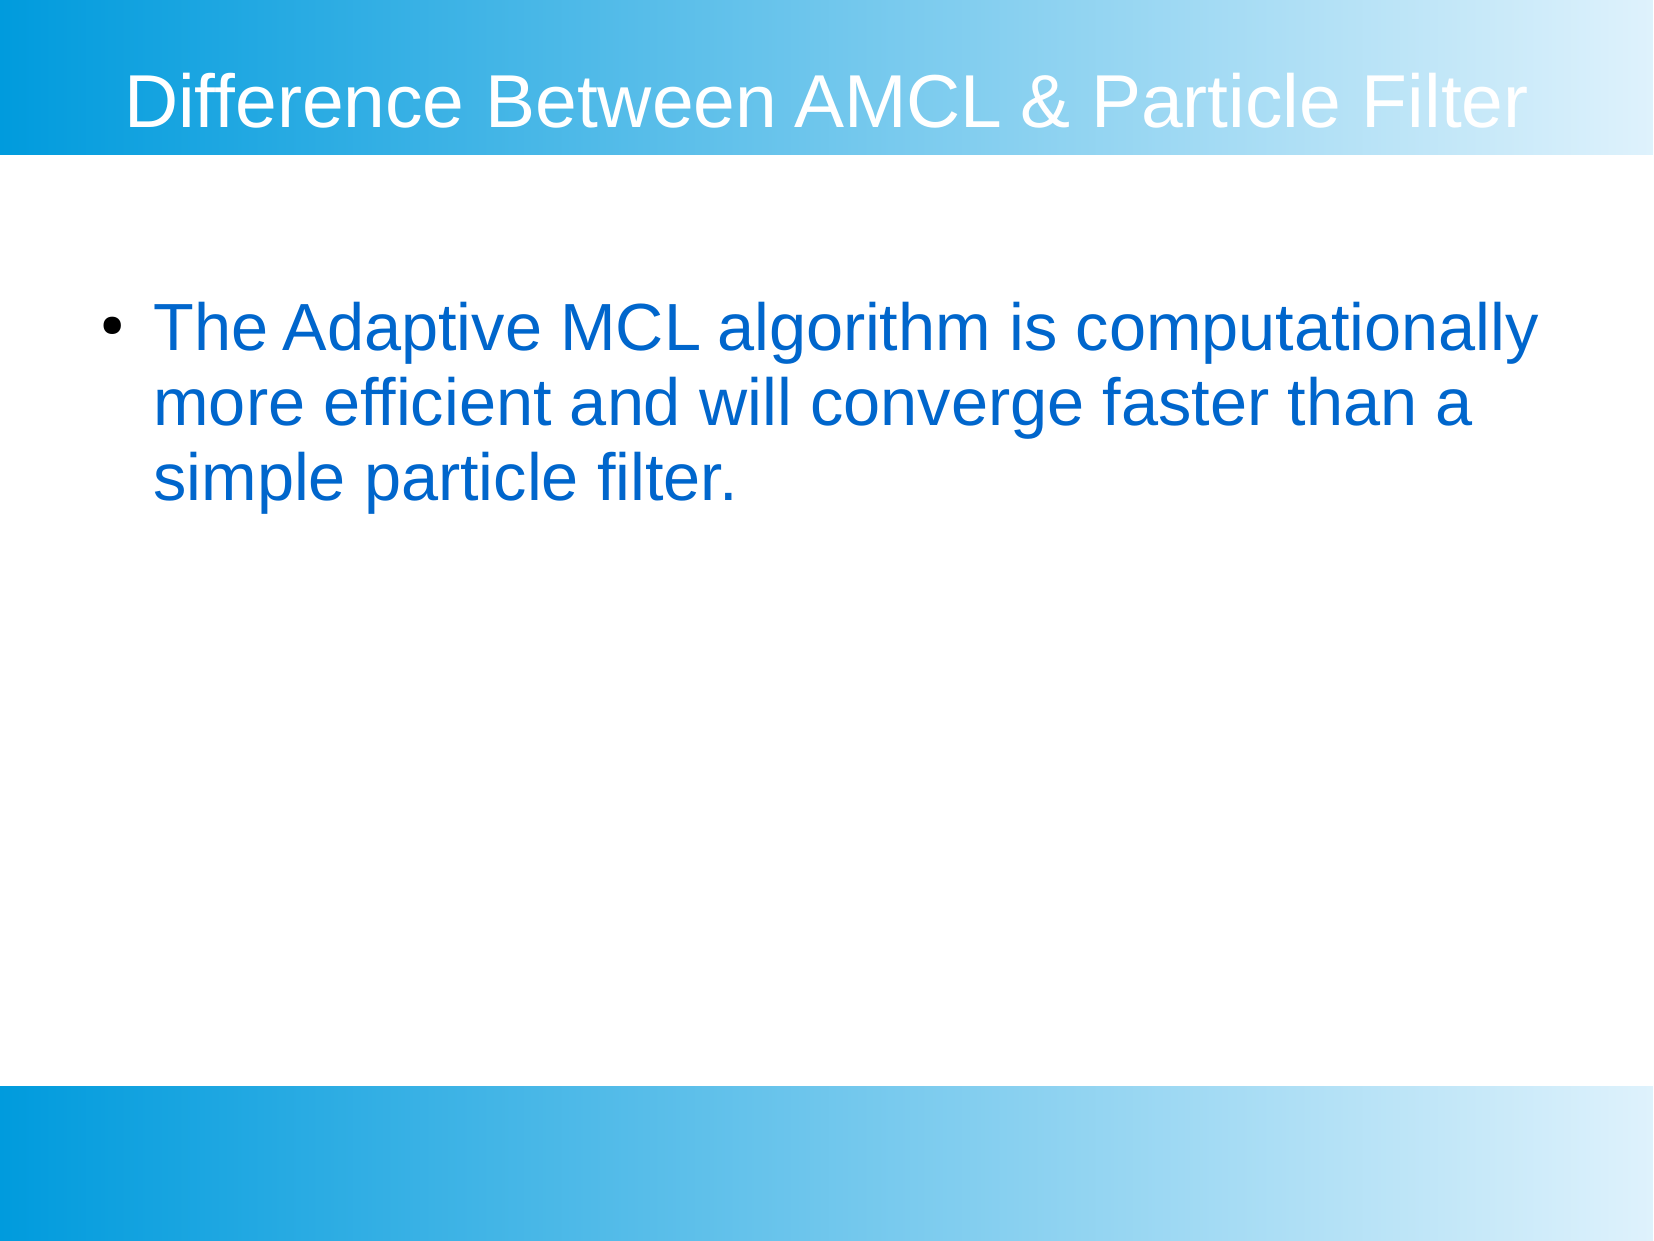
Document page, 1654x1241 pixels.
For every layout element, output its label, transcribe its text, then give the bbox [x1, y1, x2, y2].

list The Adaptive MCL algorithm is computationally more efficient and will converge faster than a simple particle filter. [82, 290, 1571, 1010]
title Difference Between AMCL & Particle Filter [82, 49, 1571, 155]
